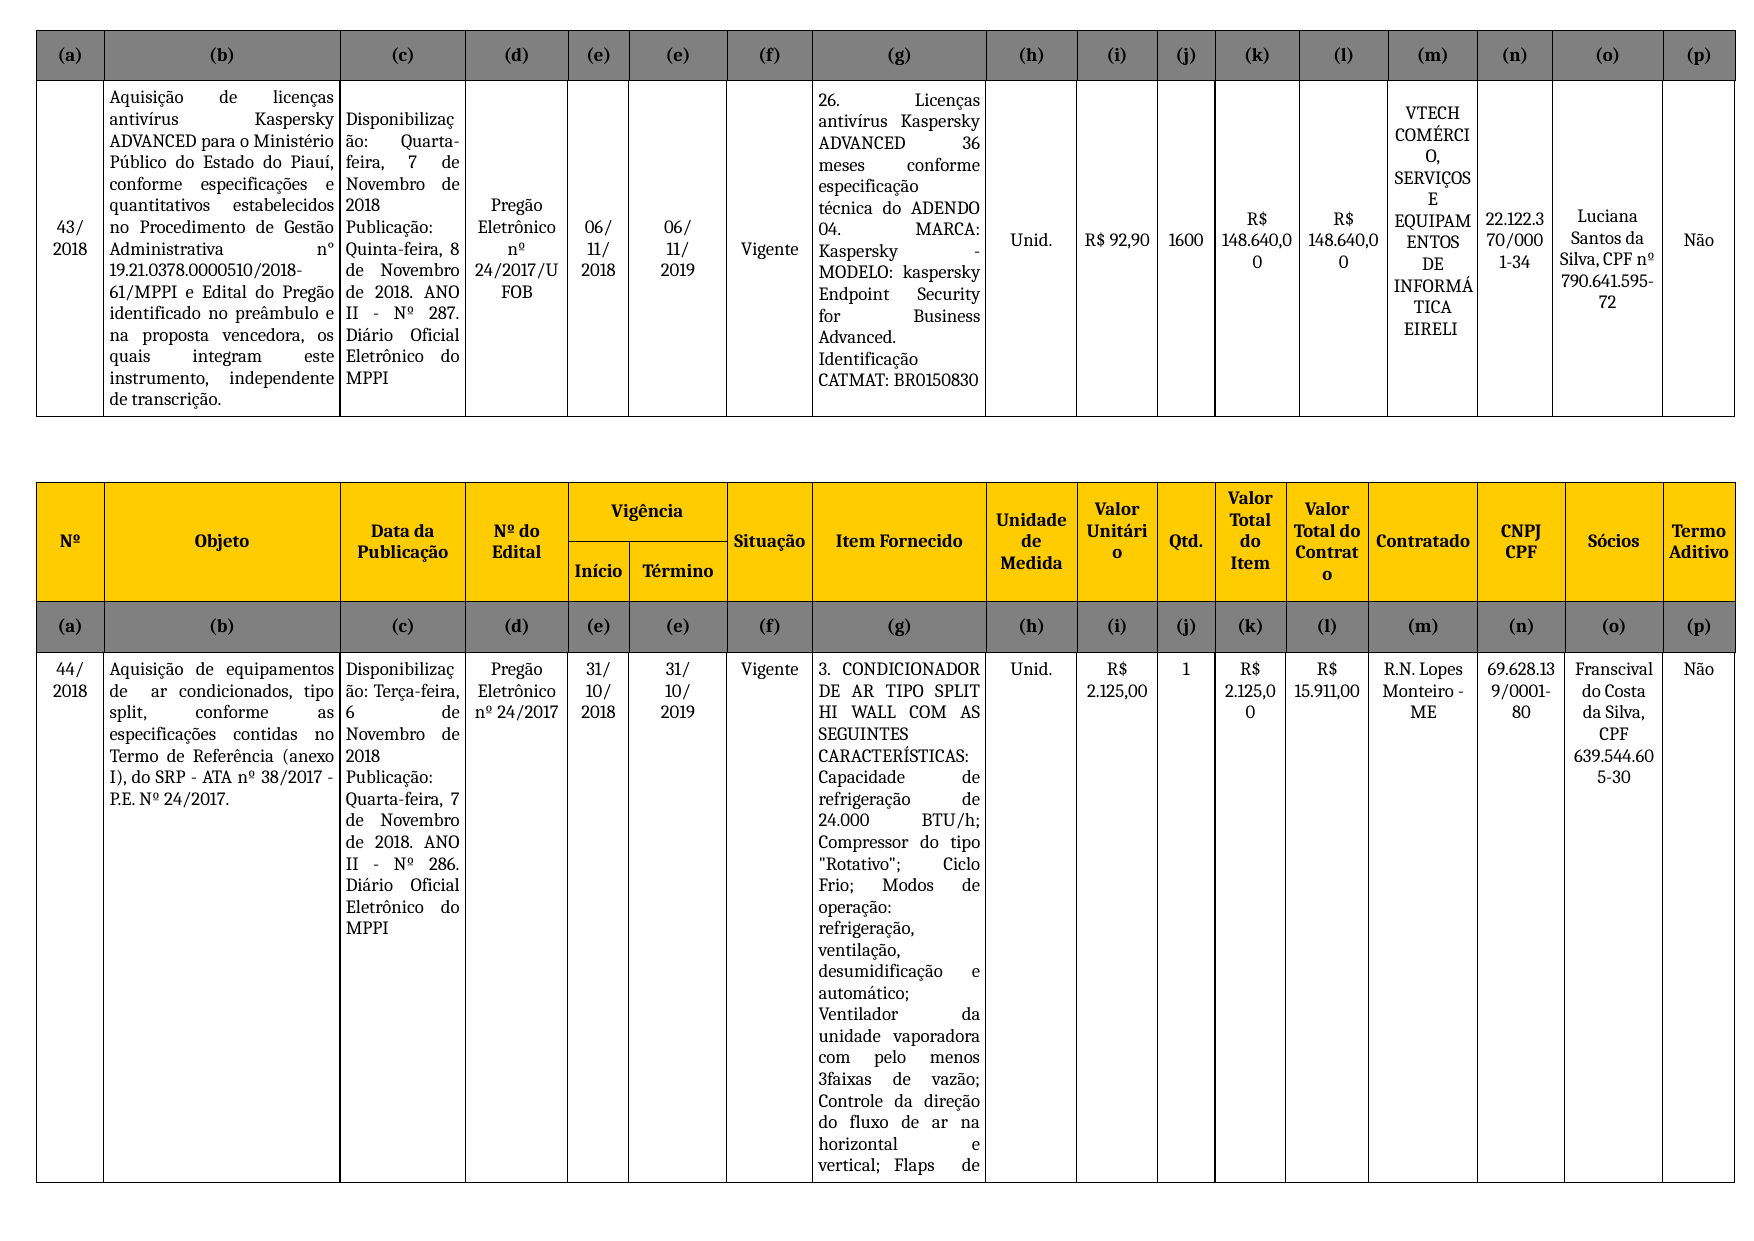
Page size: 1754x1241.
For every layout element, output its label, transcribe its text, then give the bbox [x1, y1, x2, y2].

table_cell (p) [1664, 31, 1735, 80]
table_header Qtd. [1158, 483, 1215, 601]
table_cell (b) [105, 31, 340, 80]
table_cell (p) [1664, 602, 1735, 652]
table_cell 1600 [1158, 81, 1214, 416]
table_header Situação [728, 483, 812, 601]
table_cell (o) [1566, 602, 1663, 652]
table_cell Vigente [727, 81, 812, 416]
table_cell (o) [1553, 31, 1663, 80]
table_cell 1 [1158, 653, 1214, 1182]
table_cell (k) [1216, 31, 1299, 80]
table_cell (g) [813, 602, 986, 652]
table_cell (k) [1216, 602, 1286, 652]
table_cell 22.122.370/0001-34 [1478, 81, 1552, 416]
table_cell R$ 148.640,00 [1300, 81, 1387, 416]
table_cell VTECH COMÉRCIO, SERVIÇOS E EQUIPAMENTOS DE INFORMÁTICA EIRELI [1388, 81, 1477, 416]
table_cell Franscivaldo Costa da Silva, CPF 639.544.605-30 [1565, 653, 1662, 1182]
table_cell (d) [466, 31, 568, 80]
table_cell (b) [105, 602, 340, 652]
table_header Item Fornecido [813, 483, 986, 601]
table_cell (c) [341, 31, 465, 80]
table_cell Não [1663, 653, 1734, 1182]
table_cell R$ 148.640,00 [1216, 81, 1299, 416]
table_header Vigência [569, 483, 727, 541]
table_cell (j) [1158, 31, 1215, 80]
table_cell (h) [987, 31, 1077, 80]
table_header Termo Aditivo [1664, 483, 1735, 601]
table_cell (l) [1300, 31, 1388, 80]
table_header Valor Total do Item [1216, 483, 1286, 601]
table_cell Aquisição de equipamentos de ar condicionados, tipo split, conforme as especificações contidas no Termo de Referência (anexo I), do SRP - ATA nº 38/2017 - P.E. Nº 24/2017. [104, 653, 339, 1182]
table_cell (e) [630, 602, 727, 652]
table_header Valor Unitário [1078, 483, 1157, 601]
table_header Nº do Edital [466, 483, 568, 601]
table_cell (l) [1287, 602, 1368, 652]
table_header Sócios [1566, 483, 1663, 601]
table_cell 44/ 2018 [37, 653, 103, 1182]
table_cell Luciana Santos da Silva, CPF nº 790.641.595-72 [1553, 81, 1662, 416]
table_cell (d) [466, 602, 568, 652]
table_cell (e) [630, 31, 727, 80]
table_cell Unid. [986, 81, 1076, 416]
table_cell Término [630, 542, 727, 601]
table_cell Disponibilização: Terça-feira, 6 de Novembro de 2018 Publicação: Quarta-feira, 7 de Novembro de 2018. ANO II - Nº 286. Diário Oficial Eletrônico do MPPI [341, 653, 465, 1182]
table_cell (e) [569, 31, 629, 80]
table_header Contratado [1369, 483, 1477, 601]
table_cell (i) [1078, 31, 1157, 80]
table_cell (a) [37, 31, 104, 80]
table_cell (n) [1478, 602, 1565, 652]
table_cell Disponibilização: Quarta-feira, 7 de Novembro de 2018 Publicação: Quinta-feira, 8 de Novembro de 2018. ANO II - Nº 287. Diário Oficial Eletrônico do MPPI [341, 81, 465, 416]
table_header Data da Publicação [341, 483, 465, 601]
table_cell 43/ 2018 [37, 81, 103, 416]
table_cell (g) [813, 31, 986, 80]
table_header Unidade de Medida [987, 483, 1077, 601]
table_cell 06/ 11/ 2018 [568, 81, 628, 416]
table_cell (a) [37, 602, 104, 652]
table_cell (j) [1158, 602, 1215, 652]
table_cell Pregão Eletrônico nº 24/2017 [466, 653, 567, 1182]
table_cell (h) [987, 602, 1077, 652]
table_cell 26. Licenças antivírus Kaspersky ADVANCED 36 meses conforme especificação técnica do ADENDO 04. MARCA: Kaspersky - MODELO: kaspersky Endpoint Security for Business Advanced. Identificação CATMAT: BR0150830 [813, 81, 985, 416]
table_cell (e) [569, 602, 629, 652]
table_cell 3. CONDICIONADOR DE AR TIPO SPLIT HI WALL COM AS SEGUINTES CARACTERÍSTICAS: Capacidade de refrigeração de 24.000 BTU/h; Compressor do tipo "Rotativo"; Ciclo Frio; Modos de operação: refrigeração, ventilação, desumidificação e automático; Ventilador da unidade vaporadora com pelo menos 3faixas de vazão; Controle da direção do fluxo de ar na horizontal e vertical; Flaps de [813, 653, 985, 1182]
table_cell R$ 92,90 [1077, 81, 1157, 416]
table_cell Unid. [986, 653, 1076, 1182]
table_cell (f) [728, 602, 812, 652]
table_cell 06/ 11/ 2019 [629, 81, 726, 416]
table_cell (i) [1078, 602, 1157, 652]
table_cell R$ 2.125,00 [1216, 653, 1285, 1182]
table_cell (n) [1478, 31, 1552, 80]
table_cell (m) [1369, 602, 1477, 652]
table_cell R$ 15.911,00 [1286, 653, 1368, 1182]
table_cell Pregão Eletrônico nº 24/2017/UFOB [466, 81, 567, 416]
table_cell R.N. Lopes Monteiro - ME [1369, 653, 1477, 1182]
table_header Valor Total do Contrato [1287, 483, 1368, 601]
table_cell Vigente [727, 653, 812, 1182]
table_cell 69.628.139/0001-80 [1478, 653, 1564, 1182]
table_cell (f) [728, 31, 812, 80]
table_cell R$ 2.125,00 [1077, 653, 1157, 1182]
table_cell 31/ 10/ 2018 [568, 653, 628, 1182]
table_cell (m) [1389, 31, 1477, 80]
table_cell 31/ 10/ 2019 [629, 653, 726, 1182]
table_cell (c) [341, 602, 465, 652]
table_header Nº [37, 483, 104, 601]
table_cell Não [1663, 81, 1734, 416]
table_header CNPJ CPF [1478, 483, 1565, 601]
table_header Objeto [105, 483, 340, 601]
table_cell Início [569, 542, 629, 601]
table_cell Aquisição de licenças antivírus Kaspersky ADVANCED para o Ministério Público do Estado do Piauí, conforme especificações e quantitativos estabelecidos no Procedimento de Gestão Administrativa n° 19.21.0378.0000510/2018-61/MPPI e Edital do Pregão identificado no preâmbulo e na proposta vencedora, os quais integram este instrumento, independente de transcrição. [104, 81, 339, 416]
